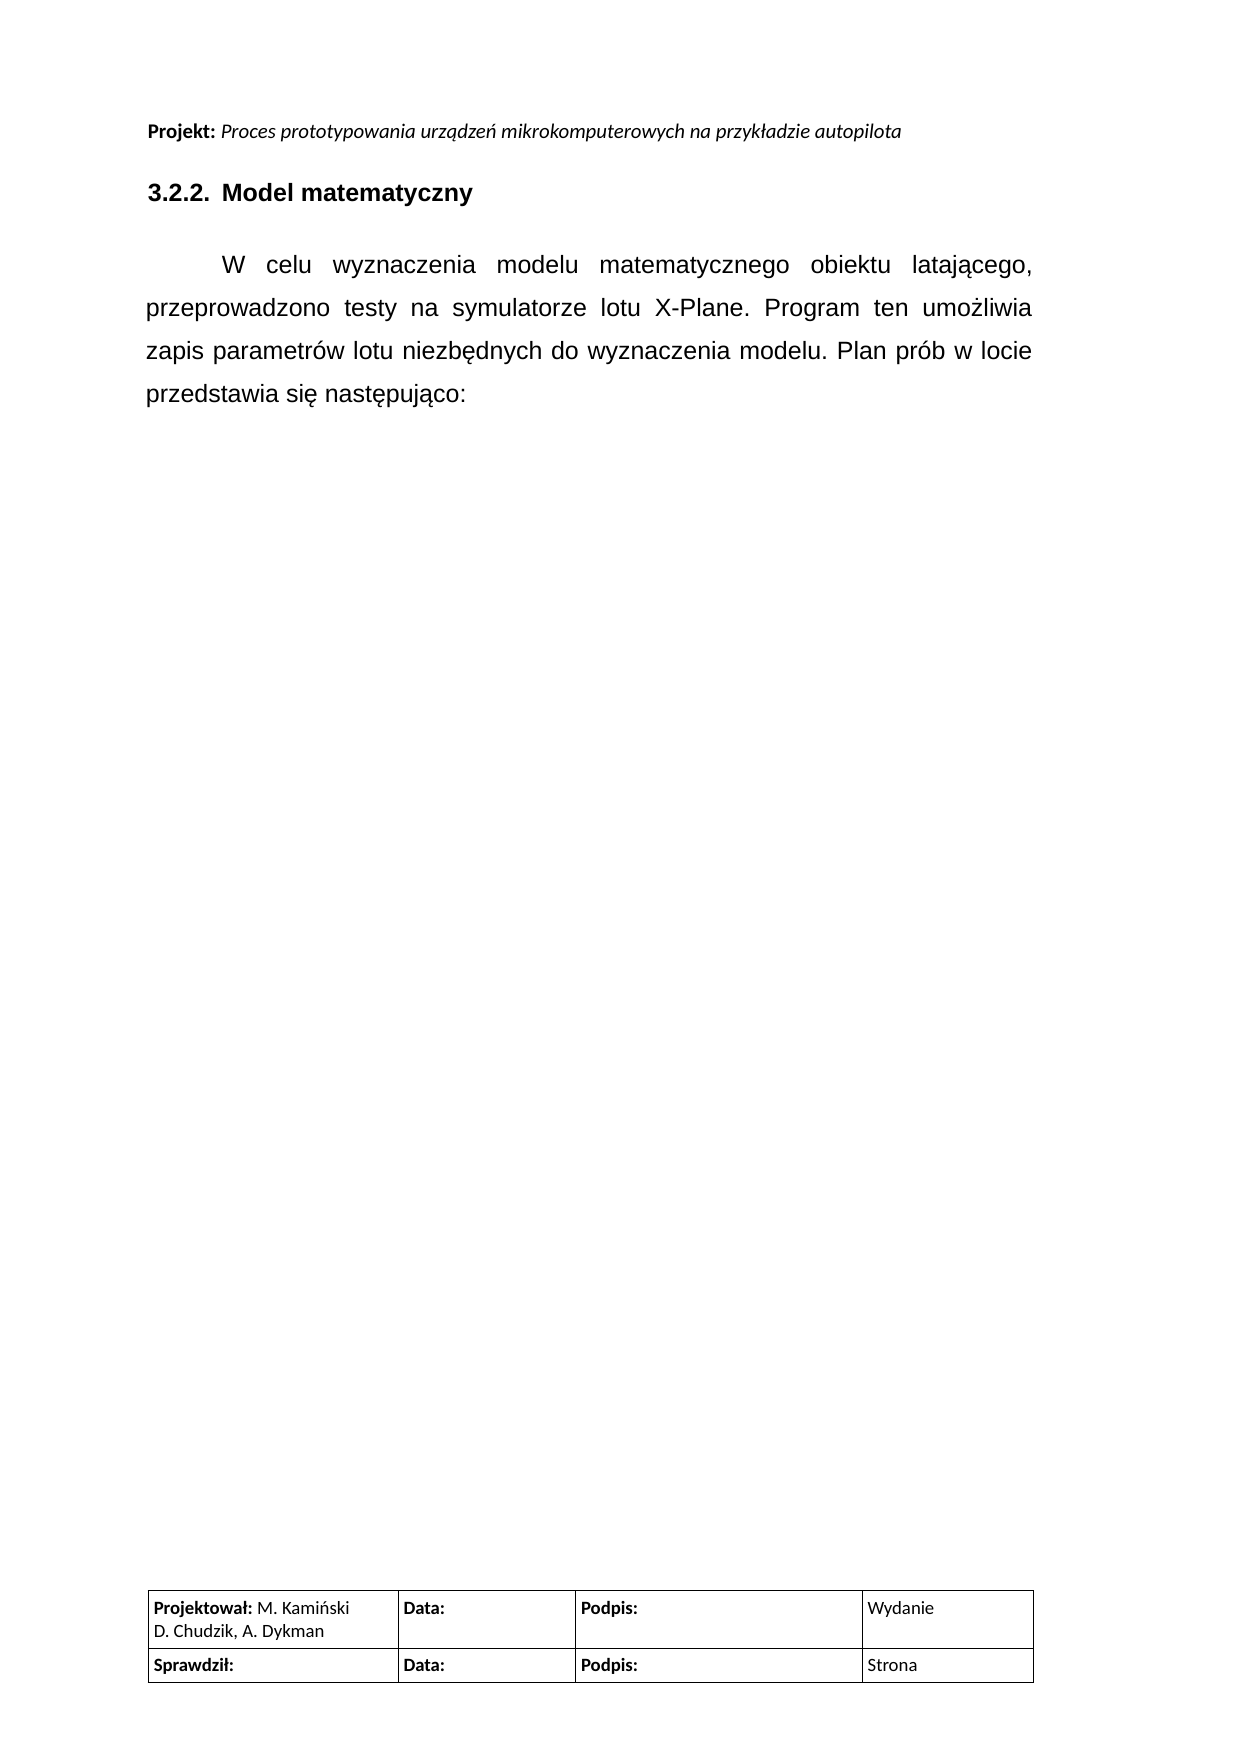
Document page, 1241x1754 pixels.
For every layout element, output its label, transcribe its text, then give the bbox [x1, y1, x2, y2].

subtitle Model matematyczny [148, 178, 1033, 206]
text W celu wyznaczenia modelu matematycznego obiektu latającego, przeprowadzono testy na symulatorze lotu X-Plane. Program ten umożliwia zapis parametrów lotu niezbędnych do wyznaczenia modelu. Plan prób w locie przedstawia się następująco: [146, 249, 1033, 408]
